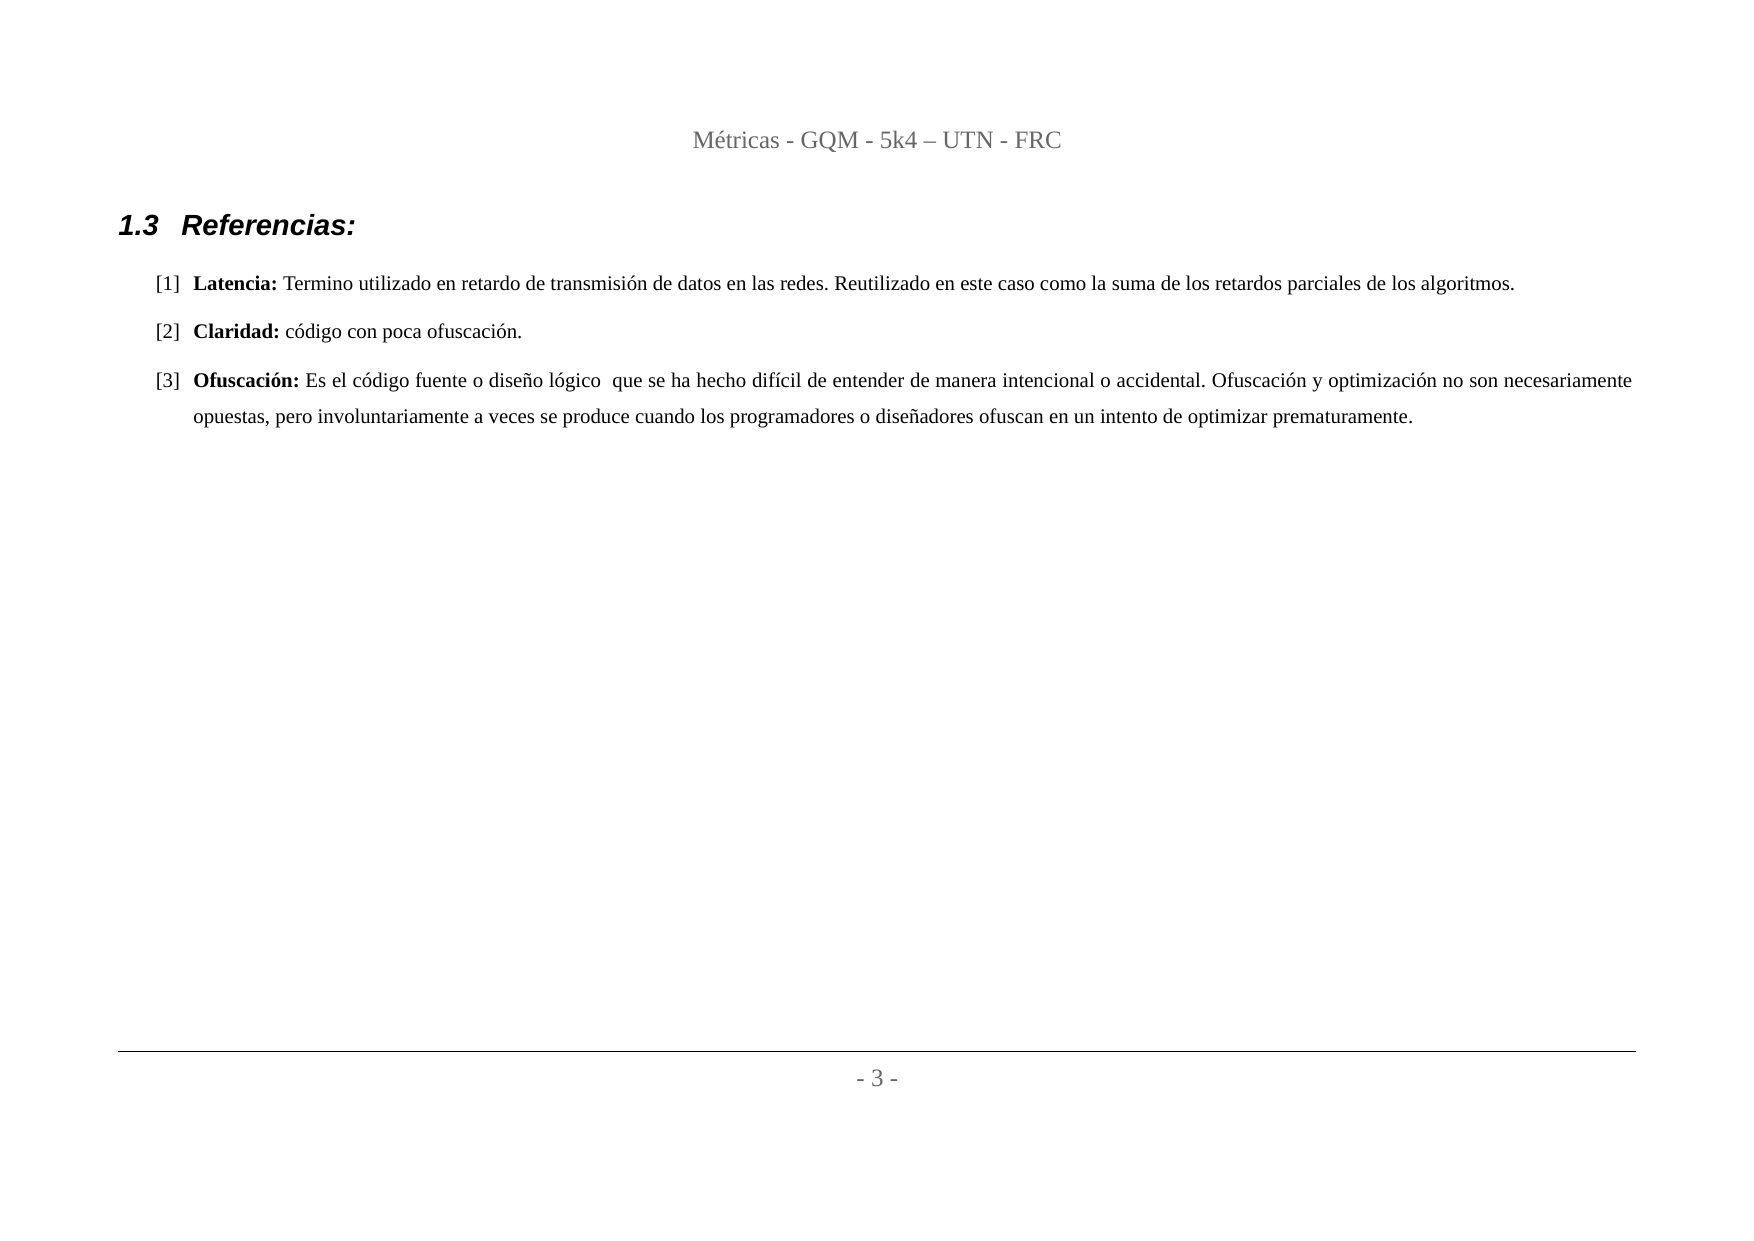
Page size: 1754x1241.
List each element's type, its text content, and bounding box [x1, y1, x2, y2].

list Latencia: Termino utilizado en retardo de transmisión de datos en las redes. Reutilizado en este caso como la suma de los retardos parciales de los algoritmos. [156, 271, 1636, 295]
subtitle Referencias: [118, 208, 1636, 242]
list Ofuscación: Es el código fuente o diseño lógico que se ha hecho difícil de entender de manera intencional o accidental. Ofuscación y optimización no son necesariamente opuestas, pero involuntariamente a veces se produce cuando los programadores o diseñadores ofuscan en un intento de optimizar prematuramente. [156, 368, 1636, 428]
list Claridad: código con poca ofuscación. [156, 319, 1636, 343]
